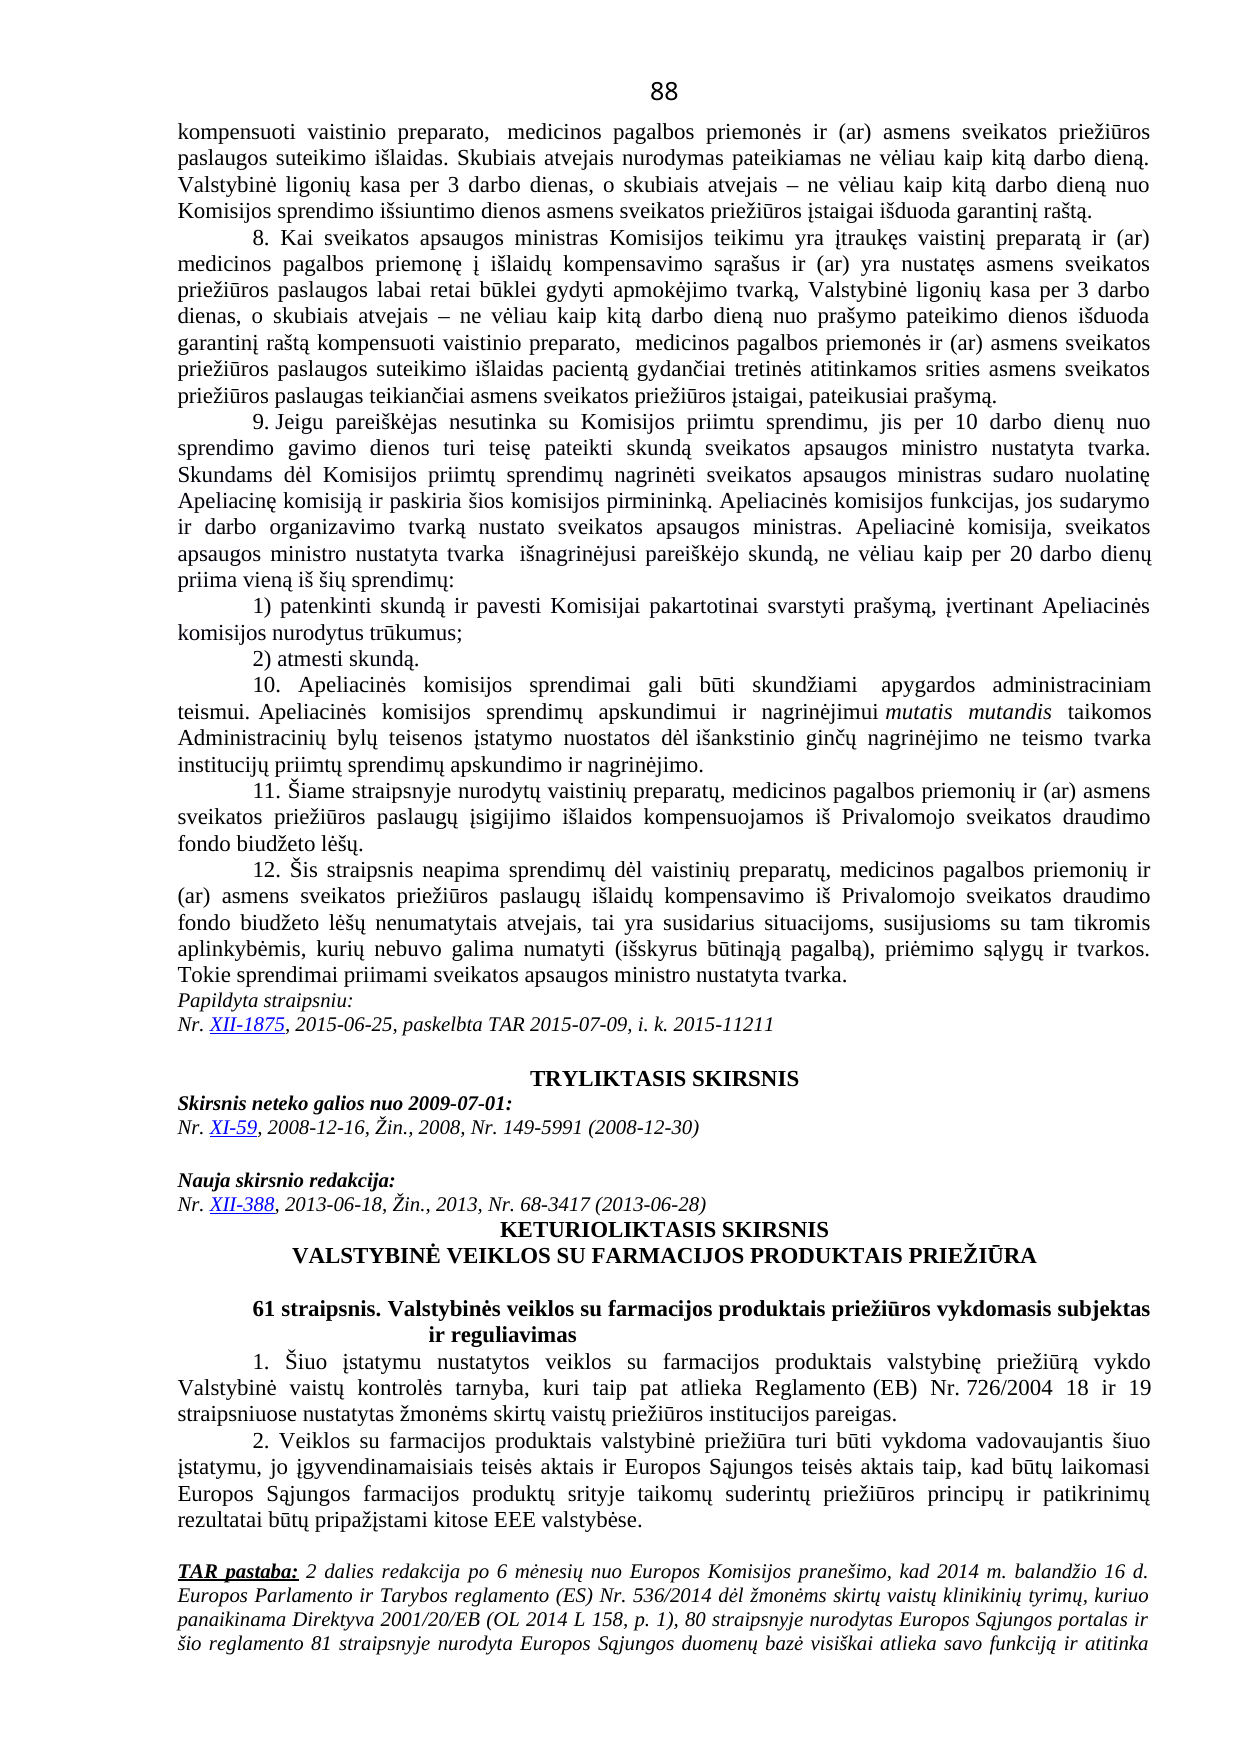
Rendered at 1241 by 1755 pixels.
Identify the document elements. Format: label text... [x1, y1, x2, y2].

text TAR pastaba: 2 dalies redakcija po 6 mėnesių nuo Europos Komisijos pranešimo, kad 2014 m. balandžio 16 d. Europos Parlamento ir Tarybos reglamento (ES) Nr. 536/2014 dėl žmonėms skirtų vaistų klinikinių tyrimų, kuriuo panaikinama Direktyva 2001/20/EB (OL 2014 L 158, p. 1), 80 straipsnyje nurodytas Europos Sąjungos portalas ir šio reglamento 81 straipsnyje nurodyta Europos Sąjungos duomenų bazė visiškai atlieka savo funkciją ir atitinka [177, 1559, 1152, 1655]
text 8. Kai sveikatos apsaugos ministras Komisijos teikimu yra įtraukęs vaistinį preparatą ir (ar) medicinos pagalbos priemonę į išlaidų kompensavimo sąrašus ir (ar) yra nustatęs asmens sveikatos priežiūros paslaugos labai retai būklei gydyti apmokėjimo tvarką, Valstybinė ligonių kasa per 3 darbo dienas, o skubiais atvejais – ne vėliau kaip kitą darbo dieną nuo prašymo pateikimo dienos išduoda garantinį raštą kompensuoti vaistinio preparato, medicinos pagalbos priemonės ir (ar) asmens sveikatos priežiūros paslaugos suteikimo išlaidas pacientą gydančiai tretinės atitinkamos srities asmens sveikatos priežiūros paslaugas teikiančiai asmens sveikatos priežiūros įstaigai, pateikusiai prašymą. [177, 223, 1152, 408]
text 9. Jeigu pareiškėjas nesutinka su Komisijos priimtu sprendimu, jis per 10 darbo dienų nuo sprendimo gavimo dienos turi teisę pateikti skundą sveikatos apsaugos ministro nustatyta tvarka. Skundams dėl Komisijos priimtų sprendimų nagrinėti sveikatos apsaugos ministras sudaro nuolatinę Apeliacinę komisiją ir paskiria šios komisijos pirmininką. Apeliacinės komisijos funkcijas, jos sudarymo ir darbo organizavimo tvarką nustato sveikatos apsaugos ministras. Apeliacinė komisija, sveikatos apsaugos ministro nustatyta tvarka išnagrinėjusi pareiškėjo skundą, ne vėliau kaip per 20 darbo dienų priima vieną iš šių sprendimų: [177, 408, 1152, 592]
text 11. Šiame straipsnyje nurodytų vaistinių preparatų, medicinos pagalbos priemonių ir (ar) asmens sveikatos priežiūros paslaugų įsigijimo išlaidos kompensuojamos iš Privalomojo sveikatos draudimo fondo biudžeto lėšų. [177, 777, 1152, 856]
text TRYLIKTASIS SKIRSNIS [177, 1065, 1152, 1091]
text KETURIOLIKTASIS SKIRSNIS [177, 1216, 1152, 1242]
text 1. Šiuo įstatymu nustatytos veiklos su farmacijos produktais valstybinę priežiūrą vykdo Valstybinė vaistų kontrolės tarnyba, kuri taip pat atlieka Reglamento (EB) Nr. 726/2004 18 ir 19 straipsniuose nustatytas žmonėms skirtų vaistų priežiūros institucijos pareigas. [177, 1348, 1152, 1427]
text Nr. XI-59, 2008-12-16, Žin., 2008, Nr. 149-5991 (2008-12-30) [177, 1115, 1152, 1139]
text Skirsnis neteko galios nuo 2009-07-01: [177, 1091, 1152, 1115]
text Papildyta straipsniu: [177, 988, 1152, 1012]
text Nauja skirsnio redakcija: [177, 1168, 1152, 1192]
text kompensuoti vaistinio preparato, medicinos pagalbos priemonės ir (ar) asmens sveikatos priežiūros paslaugos suteikimo išlaidas. Skubiais atvejais nurodymas pateikiamas ne vėliau kaip kitą darbo dieną. Valstybinė ligonių kasa per 3 darbo dienas, o skubiais atvejais – ne vėliau kaip kitą darbo dieną nuo Komisijos sprendimo išsiuntimo dienos asmens sveikatos priežiūros įstaigai išduoda garantinį raštą. [177, 118, 1152, 223]
text Nr. XII-1875, 2015-06-25, paskelbta TAR 2015-07-09, i. k. 2015-11211 [177, 1012, 1152, 1036]
text 12. Šis straipsnis neapima sprendimų dėl vaistinių preparatų, medicinos pagalbos priemonių ir (ar) asmens sveikatos priežiūros paslaugų išlaidų kompensavimo iš Privalomojo sveikatos draudimo fondo biudžeto lėšų nenumatytais atvejais, tai yra susidarius situacijoms, susijusioms su tam tikromis aplinkybėmis, kurių nebuvo galima numatyti (išskyrus būtinąją pagalbą), priėmimo sąlygų ir tvarkos. Tokie sprendimai priimami sveikatos apsaugos ministro nustatyta tvarka. [177, 856, 1152, 988]
text 1) patenkinti skundą ir pavesti Komisijai pakartotinai svarstyti prašymą, įvertinant Apeliacinės komisijos nurodytus trūkumus; [177, 592, 1152, 645]
text Nr. XII-388, 2013-06-18, Žin., 2013, Nr. 68-3417 (2013-06-28) [177, 1192, 1152, 1216]
text VALSTYBINĖ VEIKLOS SU FARMACIJOS PRODUKTAIS PRIEŽIŪRA [177, 1242, 1152, 1269]
text 10. Apeliacinės komisijos sprendimai gali būti skundžiami apygardos administraciniam teismui. Apeliacinės komisijos sprendimų apskundimui ir nagrinėjimui mutatis mutandis taikomos Administracinių bylų teisenos įstatymo nuostatos dėl išankstinio ginčų nagrinėjimo ne teismo tvarka institucijų priimtų sprendimų apskundimo ir nagrinėjimo. [177, 672, 1152, 777]
text 2. Veiklos su farmacijos produktais valstybinė priežiūra turi būti vykdoma vadovaujantis šiuo įstatymu, jo įgyvendinamaisiais teisės aktais ir Europos Sąjungos teisės aktais taip, kad būtų laikomasi Europos Sąjungos farmacijos produktų srityje taikomų suderintų priežiūros principų ir patikrinimų rezultatai būtų pripažįstami kitose EEE valstybėse. [177, 1427, 1152, 1532]
text 61 straipsnis. Valstybinės veiklos su farmacijos produktais priežiūros vykdomasis subjektas ir reguliavimas [252, 1295, 1152, 1348]
text 2) atmesti skundą. [177, 645, 1152, 672]
